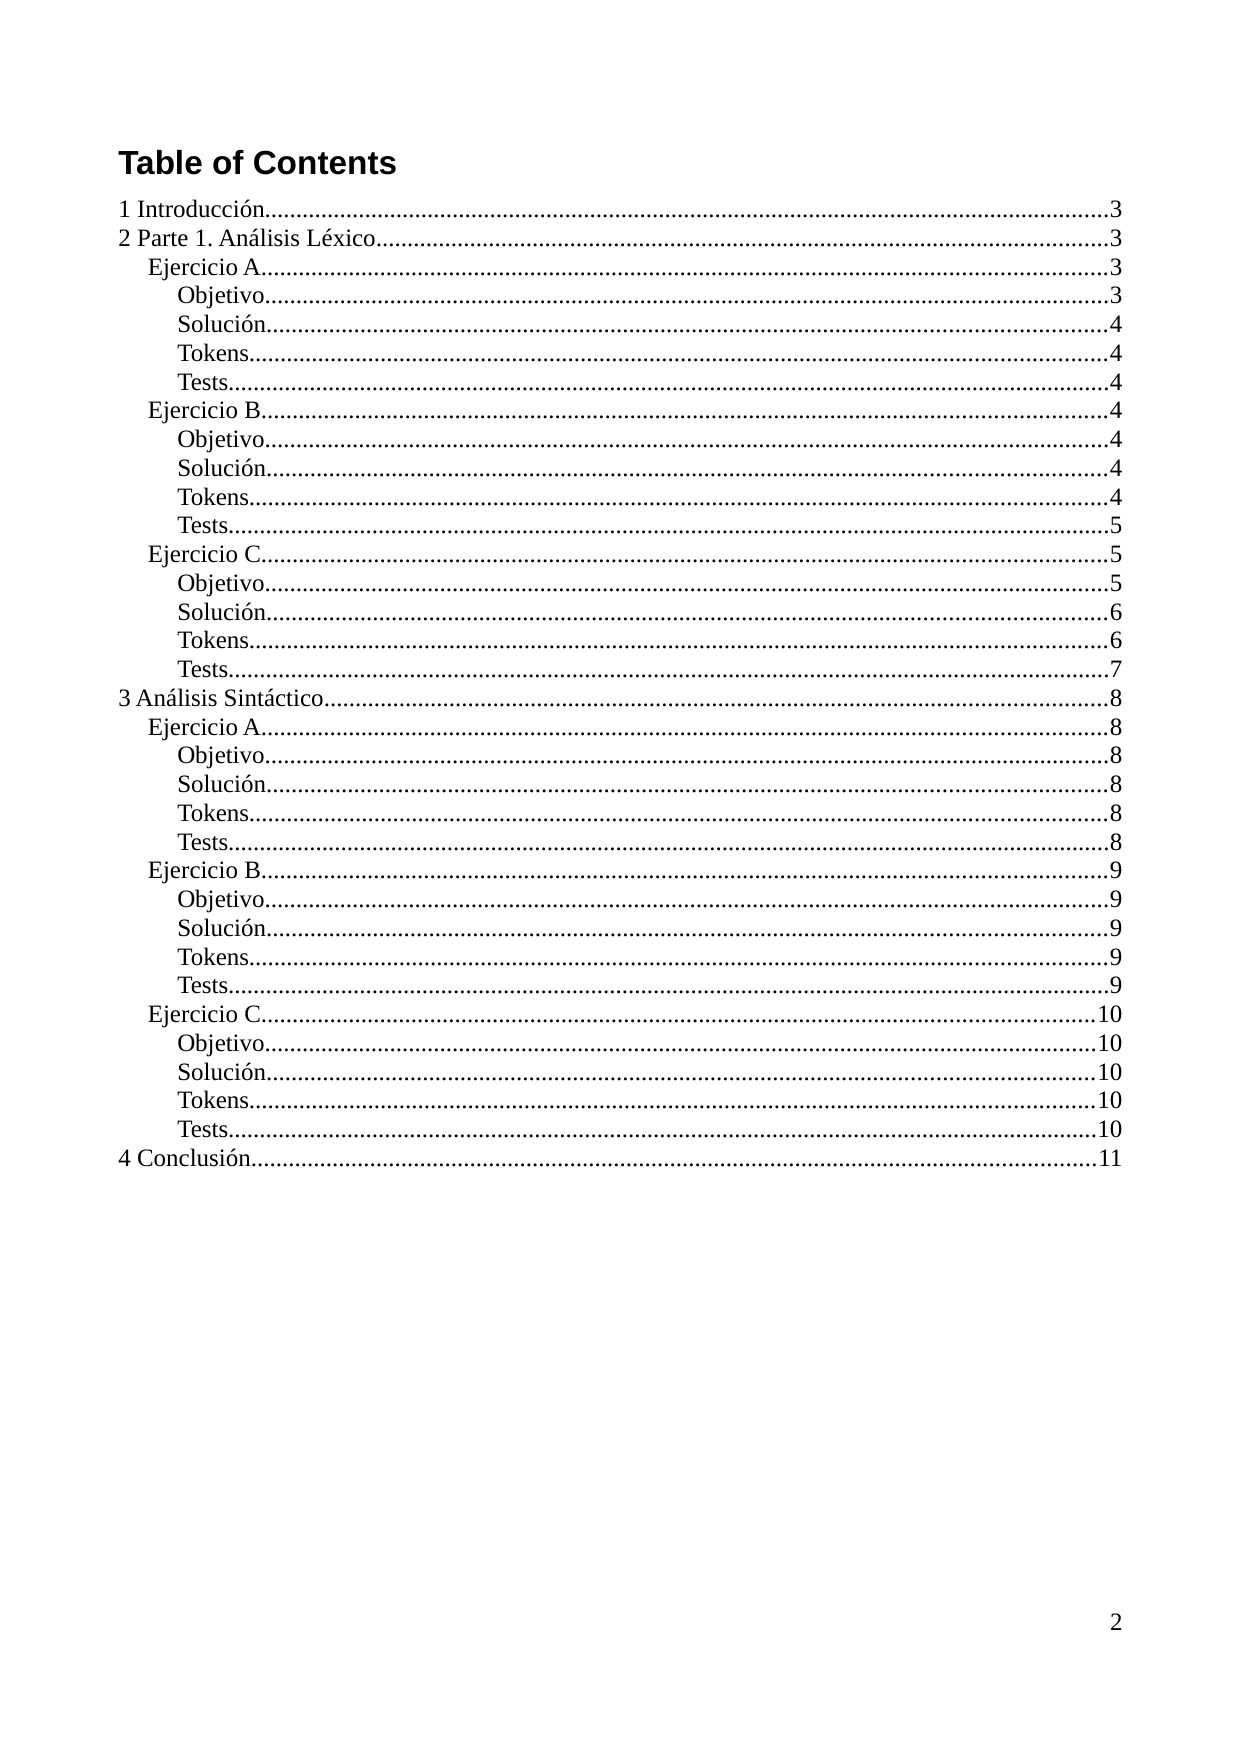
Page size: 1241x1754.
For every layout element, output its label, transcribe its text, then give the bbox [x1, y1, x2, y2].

text Tokens 8 [177, 798, 1122, 827]
text Ejercicio C 5 [148, 539, 1122, 568]
text Ejercicio B 9 [148, 855, 1122, 884]
text Tests 9 [177, 970, 1122, 999]
text Solución 8 [177, 769, 1122, 798]
text Tokens 6 [177, 625, 1122, 654]
text 2 Parte 1. Análisis Léxico 3 [118, 223, 1122, 252]
text 3 Análisis Sintáctico 8 [118, 683, 1122, 712]
text Ejercicio B 4 [148, 395, 1122, 424]
text 4 Conclusión 11 [118, 1143, 1122, 1172]
text Ejercicio A 8 [148, 712, 1122, 740]
text Objetivo 4 [177, 424, 1122, 453]
text Objetivo 3 [177, 280, 1122, 309]
text Ejercicio C 10 [148, 999, 1122, 1028]
text Tests 10 [177, 1114, 1122, 1143]
text Solución 10 [177, 1057, 1122, 1085]
text Objetivo 5 [177, 568, 1122, 597]
text 1 Introducción 3 [118, 194, 1122, 223]
text Solución 6 [177, 597, 1122, 625]
text Tokens 4 [177, 338, 1122, 367]
text Tests 7 [177, 654, 1122, 683]
text Objetivo 8 [177, 740, 1122, 769]
text Tokens 9 [177, 942, 1122, 970]
text Tokens 10 [177, 1085, 1122, 1114]
text Objetivo 10 [177, 1028, 1122, 1057]
text Tests 5 [177, 510, 1122, 539]
text Tests 8 [177, 827, 1122, 855]
text Ejercicio A 3 [148, 252, 1122, 280]
text Solución 4 [177, 309, 1122, 338]
text Objetivo 9 [177, 884, 1122, 913]
text Solución 9 [177, 913, 1122, 942]
text Solución 4 [177, 453, 1122, 482]
subtitle Table of Contents [118, 143, 1122, 182]
text Tokens 4 [177, 482, 1122, 510]
text Tests 4 [177, 367, 1122, 395]
